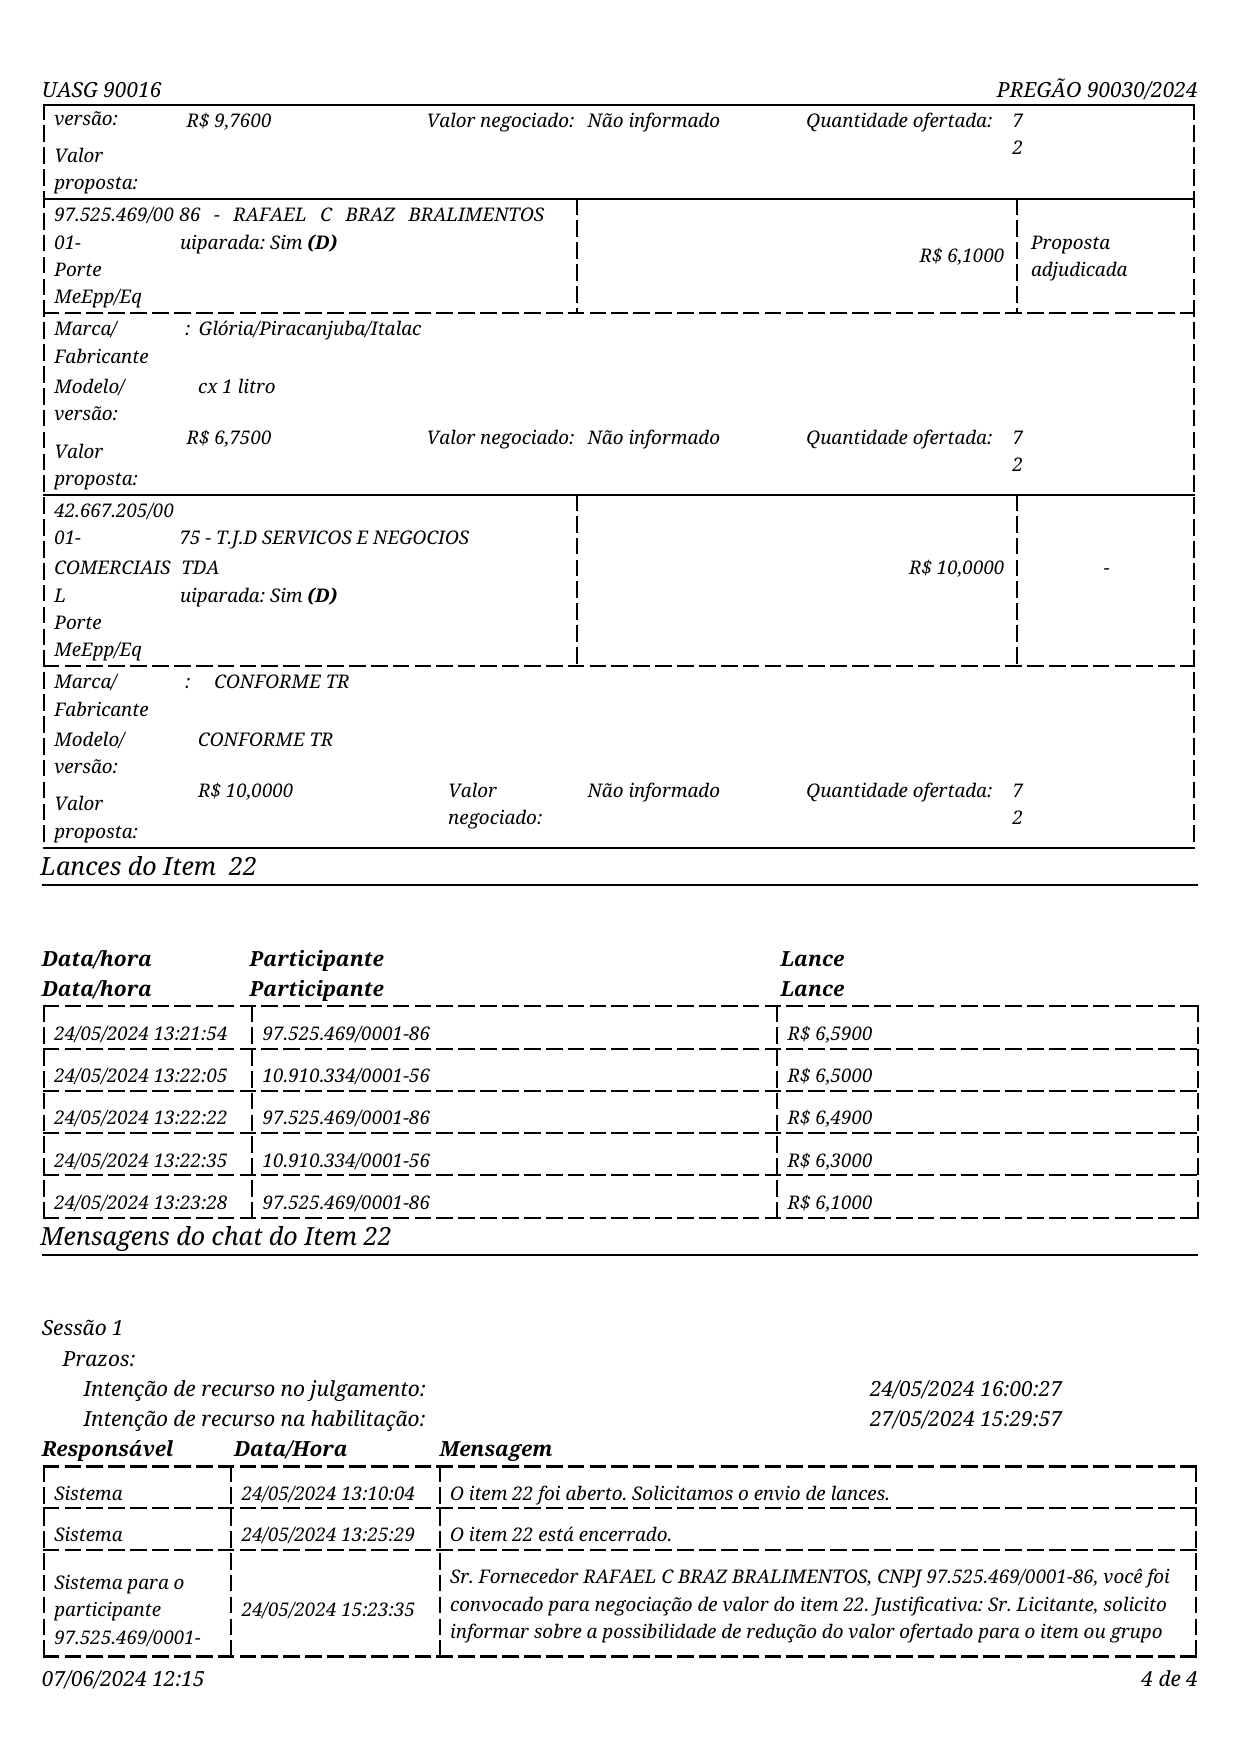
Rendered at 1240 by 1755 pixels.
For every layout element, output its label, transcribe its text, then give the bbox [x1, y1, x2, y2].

table_cell [788, 496, 1017, 553]
table_cell [448, 553, 577, 665]
table_cell R$ 6,4900 [777, 1090, 1198, 1132]
table_cell 27/05/2024 15:29:57 [498, 1404, 1064, 1434]
table_cell R$ 6,7500 Valor negociado: [186, 421, 577, 494]
table_cell Intenção de recurso no julgamento: [42, 1374, 497, 1404]
table_cell R$ 6,5000 [777, 1048, 1198, 1090]
table_cell [448, 665, 577, 724]
table_cell CONFORME TR [186, 725, 448, 774]
table_cell [577, 665, 787, 724]
table_cell Intenção de recurso na habilitação: [42, 1404, 497, 1434]
table_cell R$ 9,7600 Valor negociado: [186, 106, 577, 198]
table_cell O item 22 está encerrado. [440, 1507, 1196, 1549]
table_cell versão: Valor proposta: [44, 106, 186, 198]
table_cell [1031, 106, 1194, 198]
table_cell Marca/Fabricante [44, 312, 186, 372]
table_cell 24/05/2024 13:22:35 [44, 1132, 252, 1174]
table_cell Quantidade ofertada: [788, 774, 1002, 847]
table_cell Modelo/versão: Valor proposta: [44, 725, 186, 847]
text Mensagens do chat do Item 22 [40, 1219, 1200, 1253]
table_cell [788, 725, 1031, 774]
table_cell [1017, 496, 1031, 553]
table_cell [1031, 421, 1194, 494]
table_cell [448, 725, 577, 774]
table_cell 97.525.469/0001-86 [252, 1090, 777, 1132]
table_cell 75 - T.J.D SERVICOS E NEGOCIOS [186, 496, 577, 553]
table_cell [1031, 774, 1194, 847]
table_cell [788, 312, 1031, 372]
table_cell [577, 312, 787, 372]
table_cell Proposta adjudicada [1031, 200, 1194, 312]
text Data/hora Participante Lance [42, 974, 1200, 1003]
table_cell : CONFORME TR [186, 665, 448, 724]
table_cell R$ 6,1000 [777, 1174, 1198, 1217]
table_header 24/05/2024 13:10:04 [231, 1465, 439, 1507]
table_cell R$ 6,1000 [788, 200, 1017, 312]
table_cell R$ 10,0000 [788, 553, 1017, 665]
table_cell 72 [1002, 106, 1031, 198]
text Responsável Data/Hora Mensagem [42, 1434, 1200, 1463]
table_cell [1031, 372, 1194, 421]
table_cell Valor negociado: [448, 774, 577, 847]
table_cell 24/05/2024 15:23:35 [231, 1549, 439, 1655]
table_cell [1031, 312, 1194, 372]
table_cell [577, 200, 787, 312]
table_cell Marca/Fabricante [44, 665, 186, 724]
table_cell 72 [1002, 421, 1031, 494]
table_cell [577, 496, 787, 553]
table_cell 24/05/2024 13:22:05 [44, 1048, 252, 1090]
table_cell 97.525.469/0001-86 [252, 1174, 777, 1217]
table_cell Sr. Fornecedor RAFAEL C BRAZ BRALIMENTOS, CNPJ 97.525.469/0001-86, você foi convocado para negociação de valor do item 22. Justificativa: Sr. Licitante, solicito informar sobre a possibilidade de redução do valor ofertado para o item ou grupo [440, 1549, 1196, 1655]
table_cell TDA uiparada: Sim (D) [186, 553, 448, 665]
table_cell [1031, 496, 1194, 553]
table_cell [788, 372, 1031, 421]
table_cell - [1031, 553, 1194, 665]
table_cell [577, 725, 787, 774]
table_header 97.525.469/0001-86 [252, 1005, 777, 1047]
table_cell Sistema para o participante 97.525.469/0001- [44, 1549, 231, 1655]
table_cell Não informado [577, 774, 787, 847]
table_cell [577, 553, 787, 665]
table_cell 42.667.205/0001- [44, 496, 186, 553]
table_header [498, 1314, 1064, 1374]
table_cell [788, 665, 1031, 724]
table_cell [1031, 725, 1194, 774]
table_cell R$ 6,3000 [777, 1132, 1198, 1174]
table_cell 24/05/2024 13:23:28 [44, 1174, 252, 1217]
table_cell COMERCIAIS L Porte MeEpp/Eq [44, 553, 186, 665]
table_cell cx 1 litro [186, 372, 577, 421]
table_header Sessão 1 Prazos: [42, 1314, 497, 1374]
table_cell 97.525.469/0001- Porte MeEpp/Eq [44, 200, 186, 312]
table_cell : Glória/Piracanjuba/Italac [186, 312, 577, 372]
table_cell [1017, 200, 1031, 312]
table_cell [577, 372, 787, 421]
table_cell [1031, 665, 1194, 724]
table_cell 24/05/2024 16:00:27 [498, 1374, 1064, 1404]
table_cell Quantidade ofertada: [788, 106, 1002, 198]
table_cell Quantidade ofertada: [788, 421, 1002, 494]
table_header O item 22 foi aberto. Solicitamos o envio de lances. [440, 1465, 1196, 1507]
table_header 24/05/2024 13:21:54 [44, 1005, 252, 1047]
table_cell R$ 10,0000 [186, 774, 448, 847]
table_cell Não informado [577, 421, 787, 494]
table_cell Modelo/versão: Valor proposta: [44, 372, 186, 494]
table_cell 10.910.334/0001-56 [252, 1132, 777, 1174]
table_header Sistema [44, 1465, 231, 1507]
text Lances do Item 22 [40, 849, 1200, 883]
table_header R$ 6,5900 [777, 1005, 1198, 1047]
table_cell 24/05/2024 13:22:22 [44, 1090, 252, 1132]
table_cell 10.910.334/0001-56 [252, 1048, 777, 1090]
table_cell 86 - RAFAEL C BRAZ BRALIMENTOS uiparada: Sim (D) [186, 200, 577, 312]
table_cell Sistema [44, 1507, 231, 1549]
table_cell [1017, 553, 1031, 665]
table_cell 72 [1002, 774, 1031, 847]
text Data/hora Participante Lance [42, 944, 1200, 972]
table_cell Não informado [577, 106, 787, 198]
table_cell 24/05/2024 13:25:29 [231, 1507, 439, 1549]
